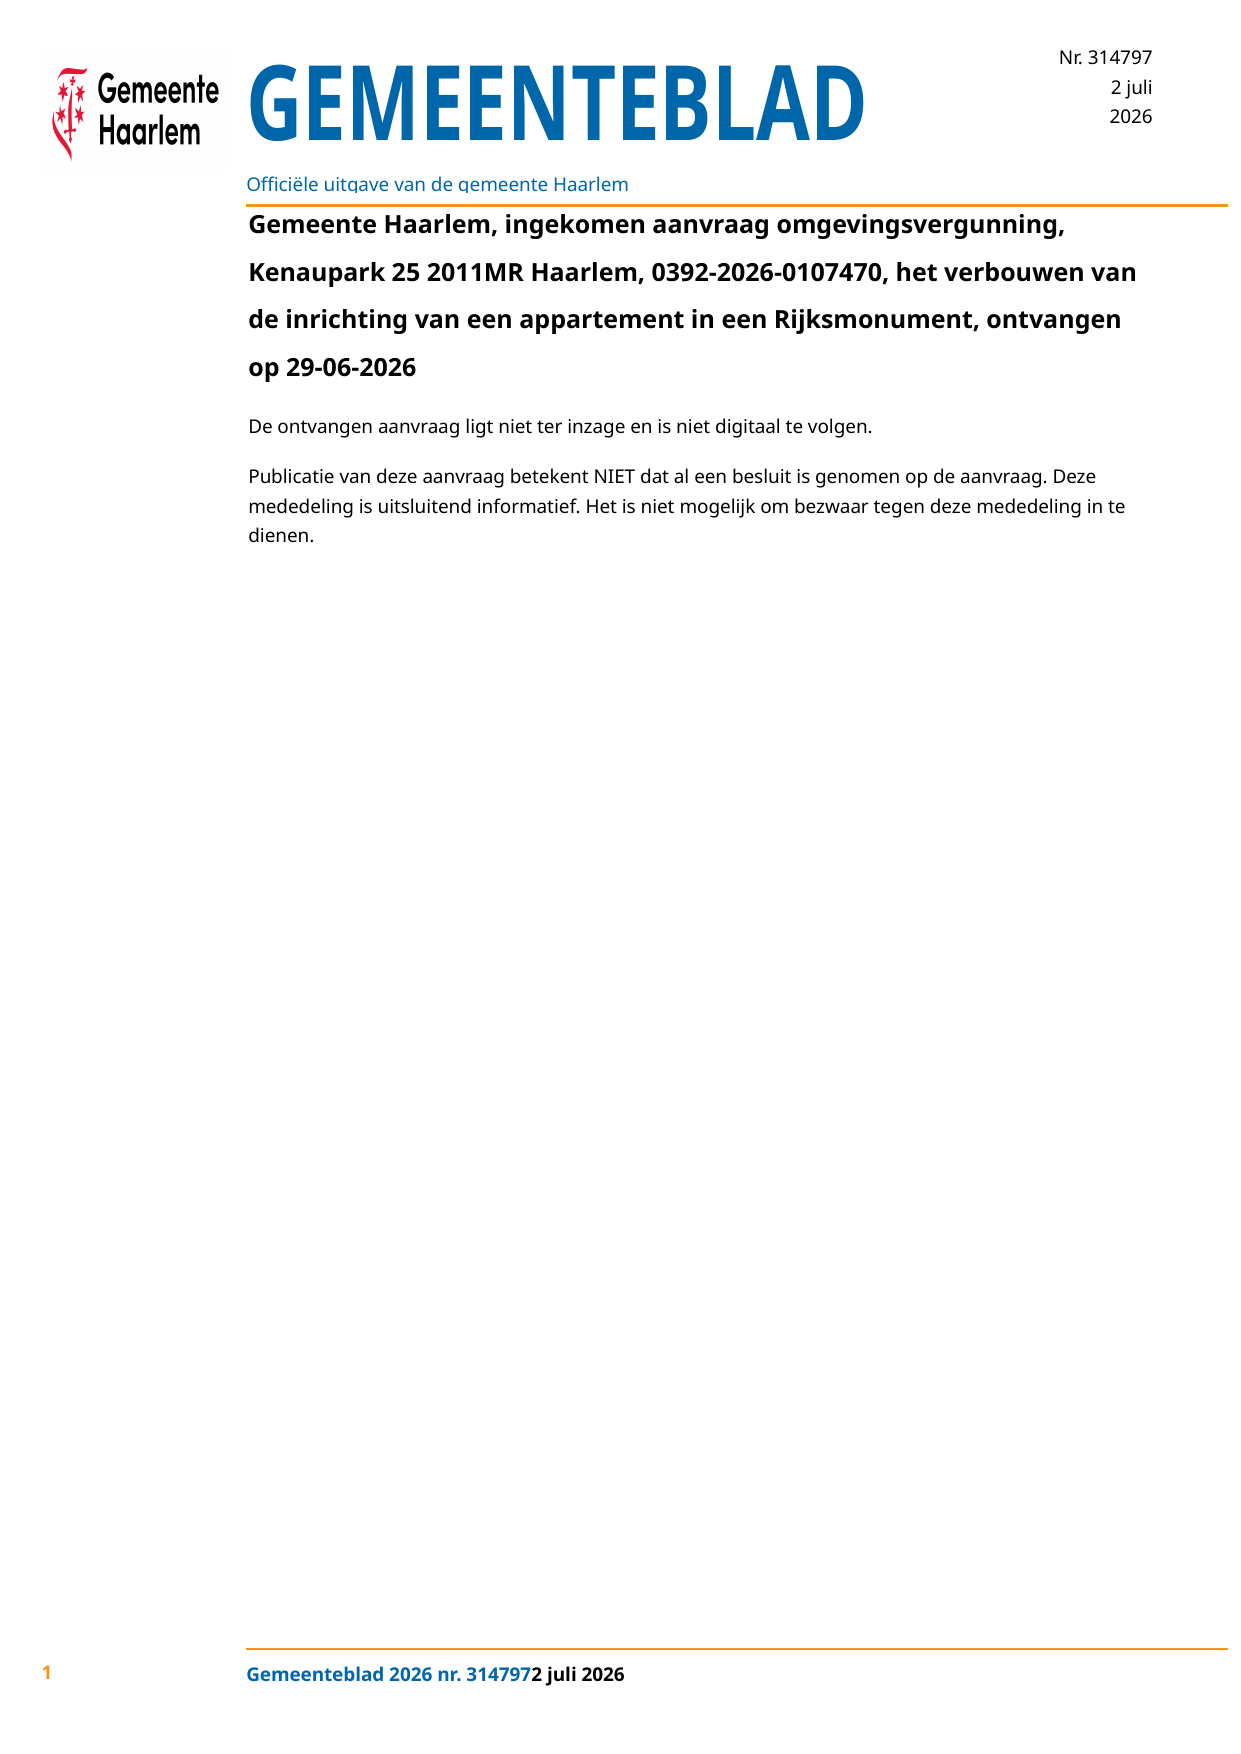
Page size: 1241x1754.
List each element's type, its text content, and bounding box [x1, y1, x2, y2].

text Gemeente Haarlem, ingekomen aanvraag omgevingsvergunning, Kenaupark 25 2011MR Haarlem, 0392-2026-0107470, het verbouwen van de inrichting van een appartement in een Rijksmonument, ontvangen op 29-06-2026 [248, 207, 1152, 384]
text Publicatie van deze aanvraag betekent NIET dat al een besluit is genomen op de aanvraag. Deze mededeling is uitsluitend informatief. Het is niet mogelijk om bezwaar tegen deze mededeling in te dienen. [248, 463, 1152, 548]
text De ontvangen aanvraag ligt niet ter inzage en is niet digitaal te volgen. [248, 413, 1152, 439]
picture [41, 47, 231, 172]
